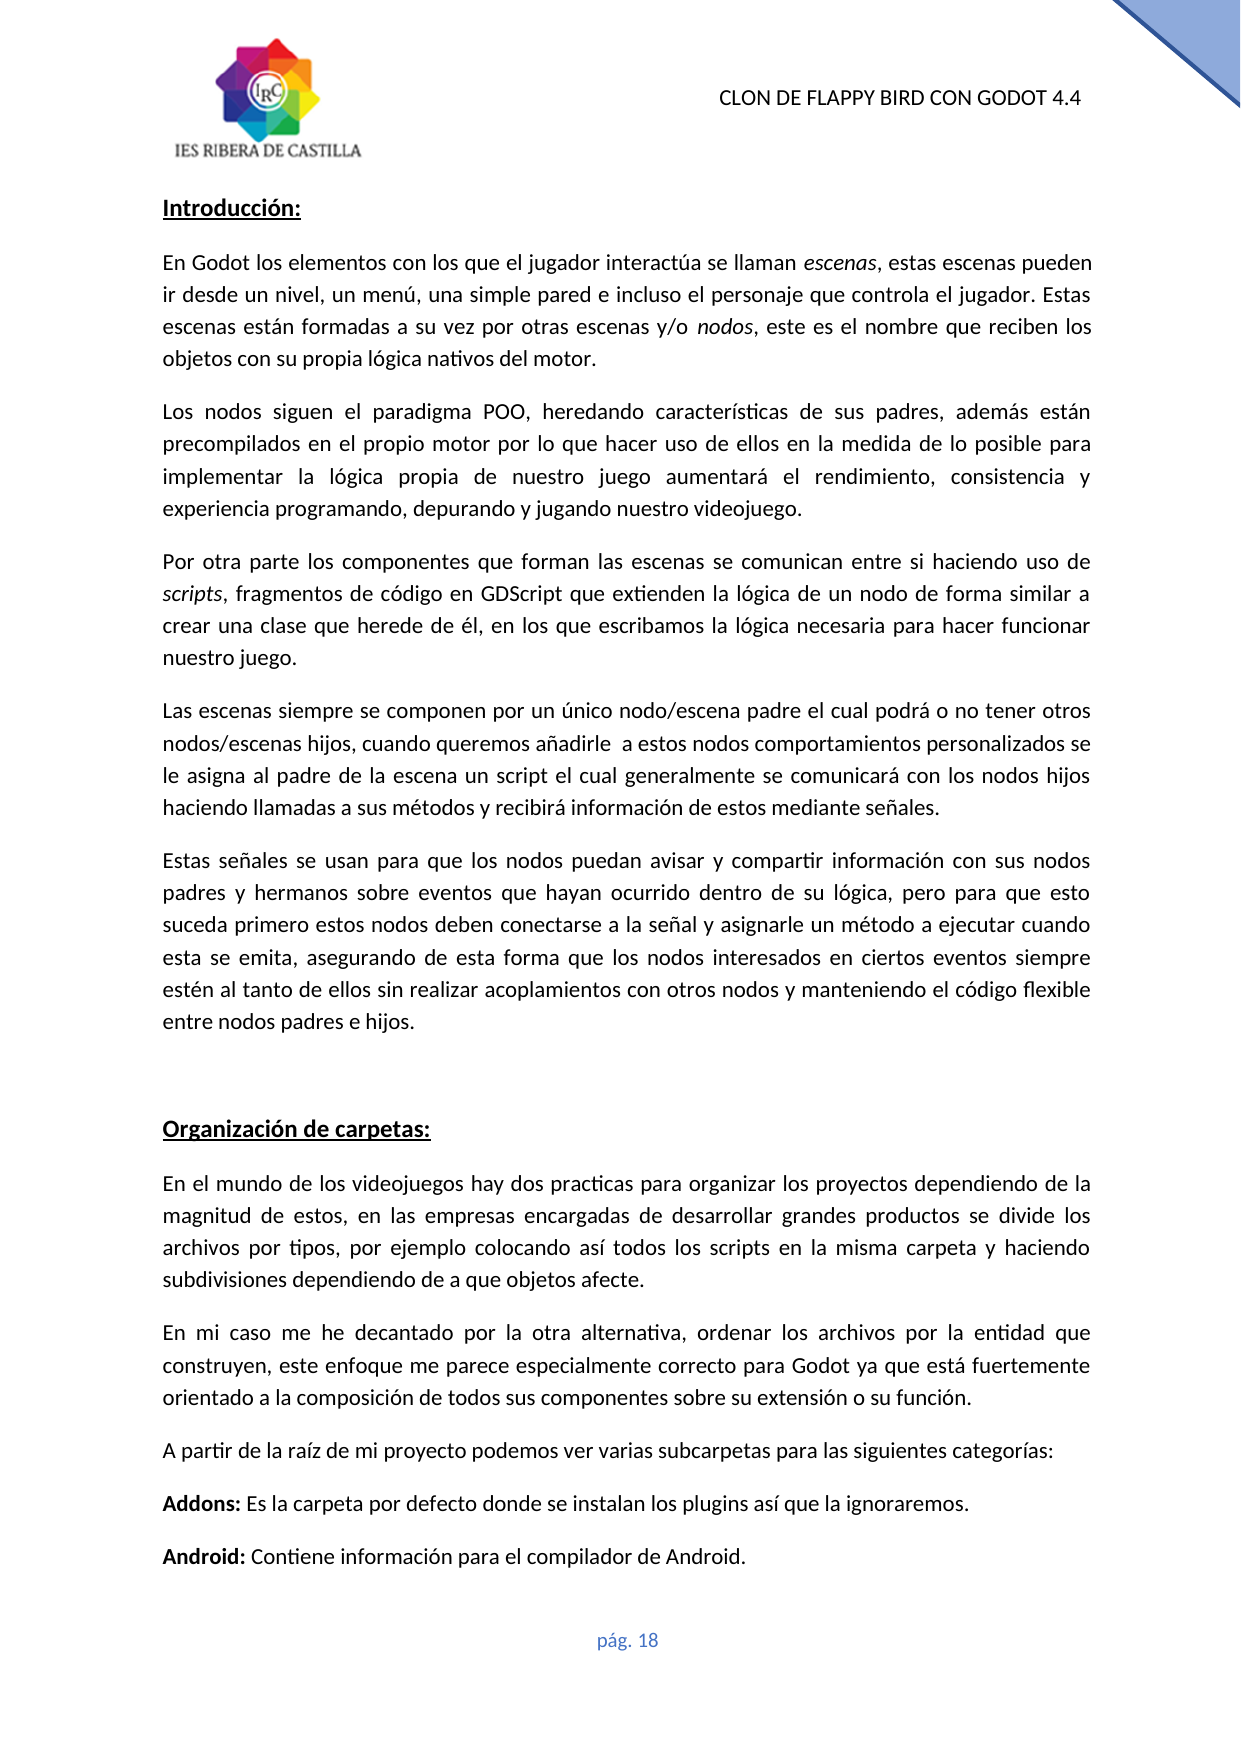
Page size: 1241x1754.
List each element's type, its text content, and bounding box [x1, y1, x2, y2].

text En mi caso me he decantado por la otra alternativa, ordenar los archivos por la entidad que construyen, este enfoque me parece especialmente correcto para Godot ya que está fuertemente orientado a la composición de todos sus componentes sobre su extensión o su función. [162, 1318, 1093, 1411]
text Los nodos siguen el paradigma POO, heredando características de sus padres, además están precompilados en el propio motor por lo que hacer uso de ellos en la medida de lo posible para implementar la lógica propia de nuestro juego aumentará el rendimiento, consistencia y experiencia programando, depurando y jugando nuestro videojuego. [162, 397, 1093, 522]
text Introducción: [162, 192, 1093, 222]
text Estas señales se usan para que los nodos puedan avisar y compartir información con sus nodos padres y hermanos sobre eventos que hayan ocurrido dentro de su lógica, pero para que esto suceda primero estos nodos deben conectarse a la señal y asignarle un método a ejecutar cuando esta se emita, asegurando de esta forma que los nodos interesados en ciertos eventos siempre estén al tanto de ellos sin realizar acoplamientos con otros nodos y manteniendo el código flexible entre nodos padres e hijos. [162, 846, 1093, 1035]
text En Godot los elementos con los que el jugador interactúa se llaman escenas, estas escenas pueden ir desde un nivel, un menú, una simple pared e incluso el personaje que controla el jugador. Estas escenas están formadas a su vez por otras escenas y/o nodos, este es el nombre que reciben los objetos con su propia lógica nativos del motor. [162, 248, 1093, 372]
picture [173, 29, 366, 164]
text Organización de carpetas: [162, 1113, 1093, 1144]
text Android: Contiene información para el compilador de Android. [162, 1542, 1093, 1570]
text En el mundo de los videojuegos hay dos practicas para organizar los proyectos dependiendo de la magnitud de estos, en las empresas encargadas de desarrollar grandes productos se divide los archivos por tipos, por ejemplo colocando así todos los scripts en la misma carpeta y haciendo subdivisiones dependiendo de a que objetos afecte. [162, 1169, 1093, 1293]
text Addons: Es la carpeta por defecto donde se instalan los plugins así que la ignoraremos. [162, 1489, 1093, 1517]
text A partir de la raíz de mi proyecto podemos ver varias subcarpetas para las siguientes categorías: [162, 1436, 1093, 1464]
text Por otra parte los componentes que forman las escenas se comunican entre si haciendo uso de scripts, fragmentos de código en GDScript que extienden la lógica de un nodo de forma similar a crear una clase que herede de él, en los que escribamos la lógica necesaria para hacer funcionar nuestro juego. [162, 547, 1093, 672]
text Las escenas siempre se componen por un único nodo/escena padre el cual podrá o no tener otros nodos/escenas hijos, cuando queremos añadirle a estos nodos comportamientos personalizados se le asigna al padre de la escena un script el cual generalmente se comunicará con los nodos hijos haciendo llamadas a sus métodos y recibirá información de estos mediante señales. [162, 697, 1093, 821]
